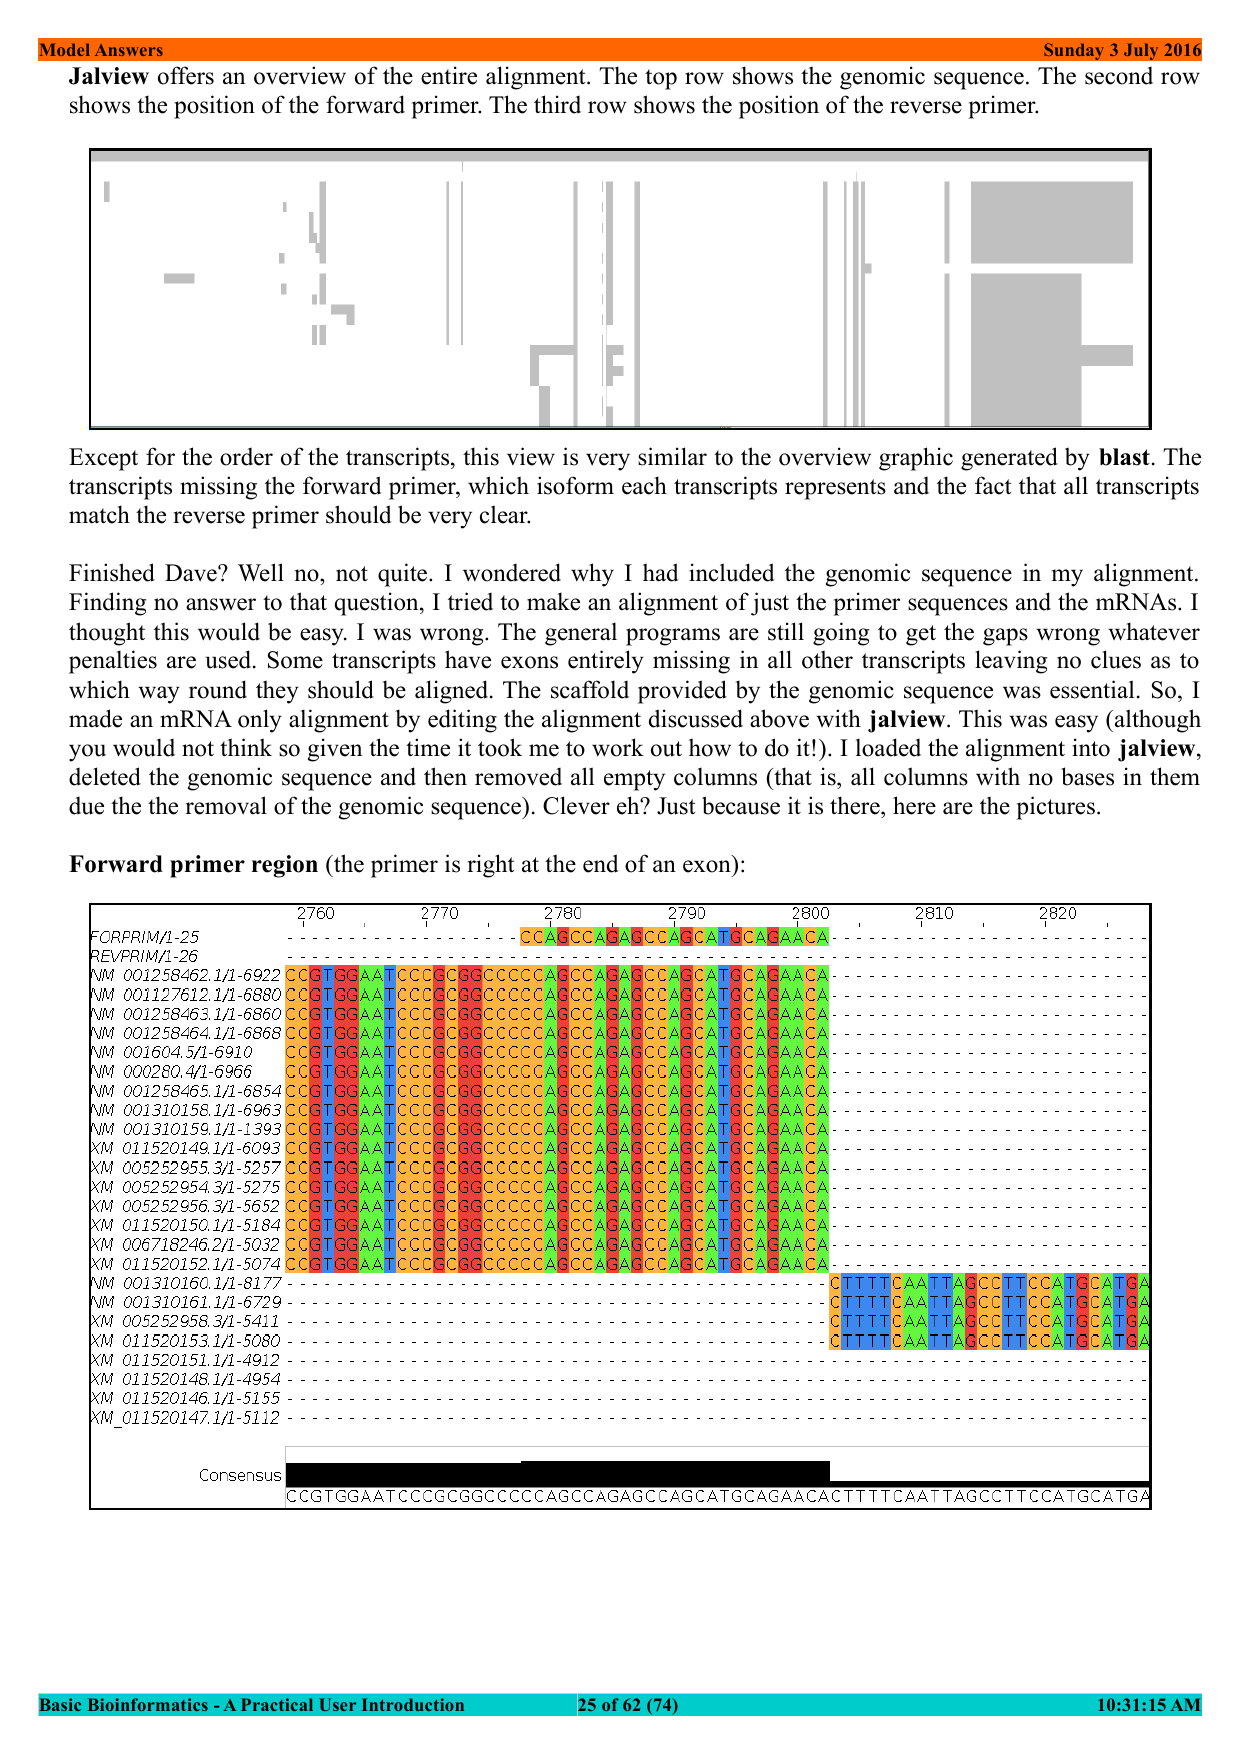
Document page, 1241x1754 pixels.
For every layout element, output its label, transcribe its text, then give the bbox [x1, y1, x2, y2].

text Finished Dave? Well no, not quite. I wondered why I had included the genomic sequence in my alignment. Finding no answer to that question, I tried to make an alignment of just the primer sequences and the mRNAs. I thought this would be easy. I was wrong. The general programs are still going to get the gaps wrong whatever penalties are used. Some transcripts have exons entirely missing in all other transcripts leaving no clues as to which way round they should be aligned. The scaffold provided by the genomic sequence was essential. So, I made an mRNA only alignment by editing the alignment discussed above with jalview. This was easy (although you would not think so given the time it took me to work out how to do it!). I loaded the alignment into jalview, deleted the genomic sequence and then removed all empty columns (that is, all columns with no bases in them due the the removal of the genomic sequence). Clever eh? Just because it is there, here are the pictures. [69, 558, 1202, 820]
picture [91, 905, 1149, 1508]
text Jalview offers an overview of the entire alignment. The top row shows the genomic sequence. The second row shows the position of the forward primer. The third row shows the position of the reverse primer. [69, 61, 1202, 119]
text Forward primer region (the primer is right at the end of an exon): [69, 849, 1202, 878]
picture [91, 150, 1149, 428]
text Except for the order of the transcripts, this view is very similar to the overview graphic generated by blast. The transcripts missing the forward primer, which isoform each transcripts represents and the fact that all transcripts match the reverse primer should be very clear. [69, 428, 1202, 529]
